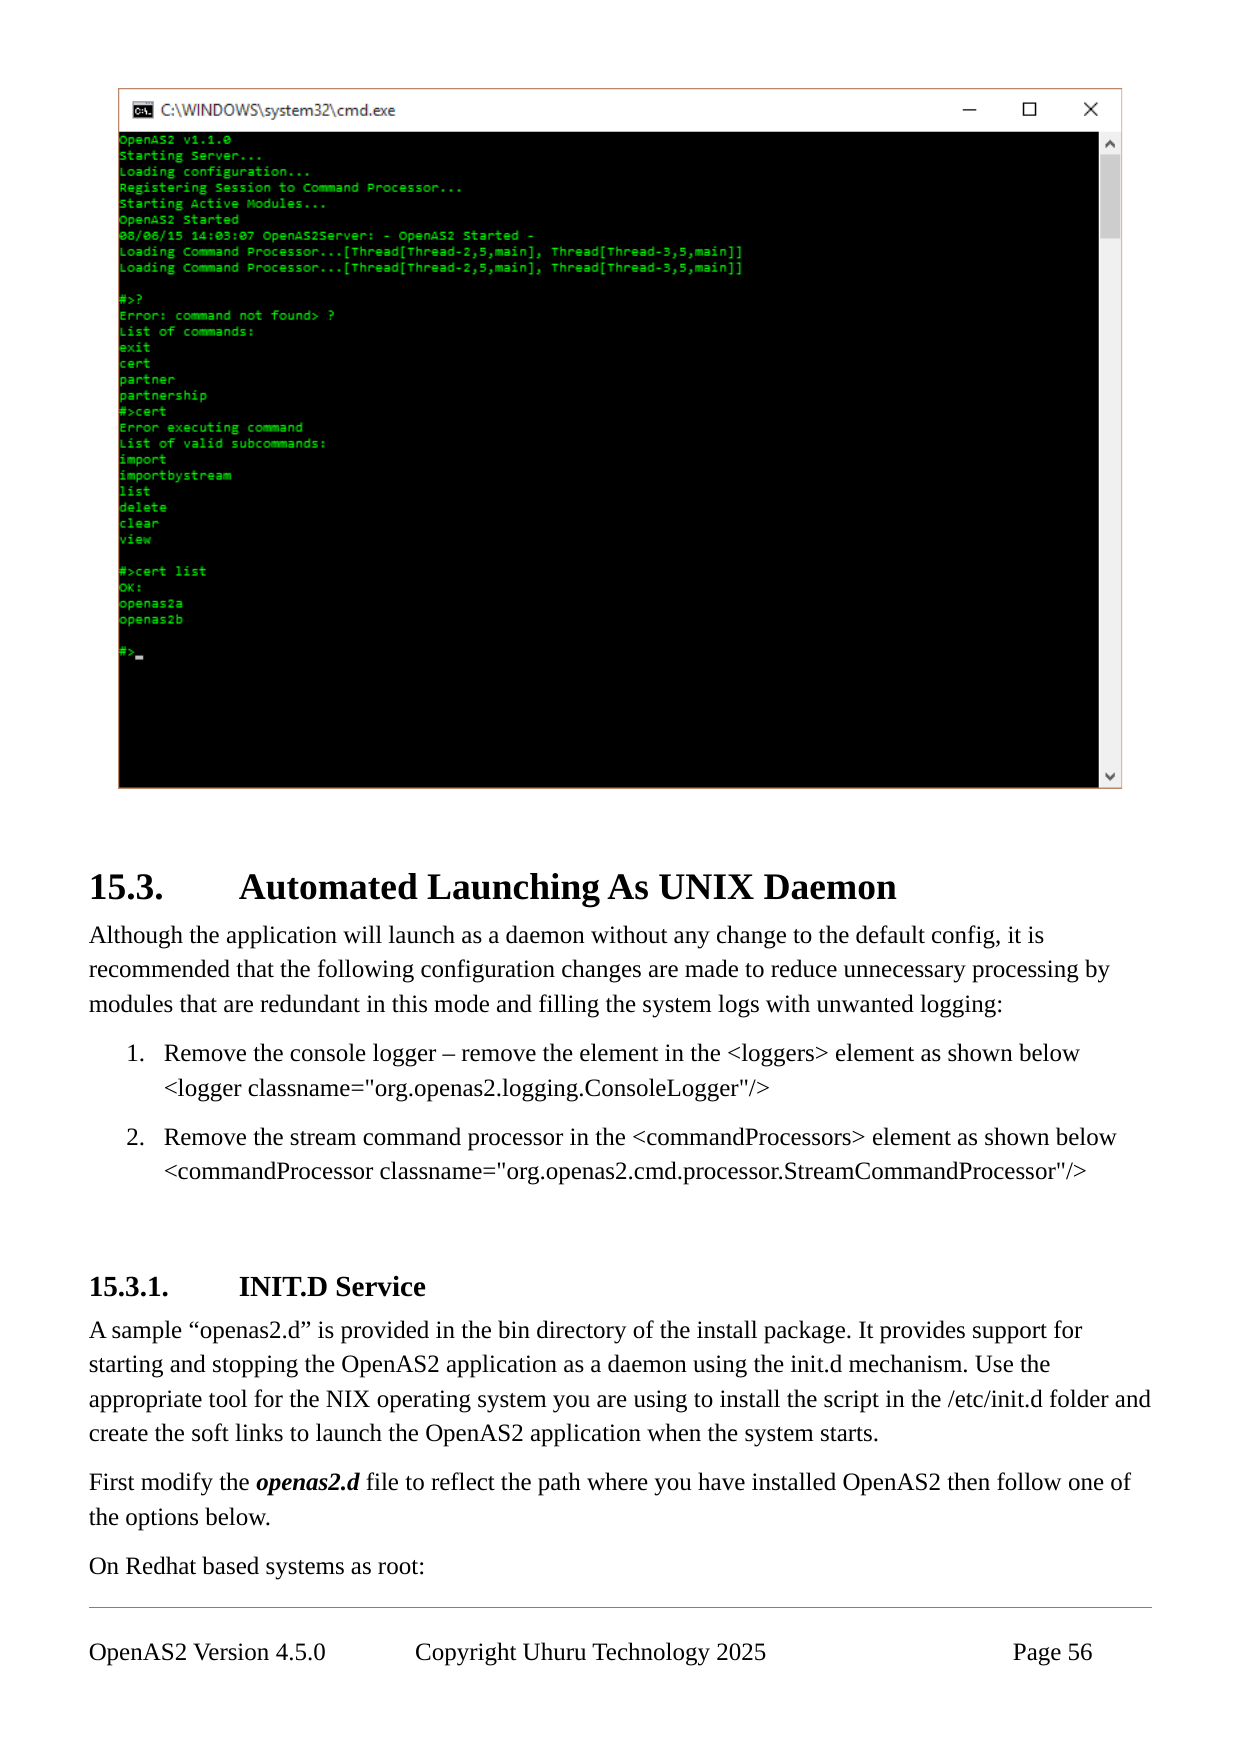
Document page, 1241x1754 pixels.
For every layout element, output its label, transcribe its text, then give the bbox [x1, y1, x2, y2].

list Remove the console logger – remove the element in the <loggers> element as shown below <logger classname="org.openas2.logging.ConsoleLogger"/> [126, 1038, 1152, 1101]
text A sample “openas2.d” is provided in the bin directory of the install package. It provides support for starting and stopping the OpenAS2 application as a daemon using the init.d mechanism. Use the appropriate tool for the NIX operating system you are using to install the script in the /etc/init.d folder and create the soft links to launch the OpenAS2 application when the system starts. [88, 1315, 1152, 1447]
text First modify the openas2.d file to reflect the path where you have installed OpenAS2 then follow one of the options below. [88, 1467, 1152, 1531]
picture [118, 88, 1123, 789]
subtitle Automated Launching As UNIX Daemon [88, 864, 1152, 908]
subtitle INIT.D Service [88, 1269, 1152, 1302]
list Remove the stream command processor in the <commandProcessors> element as shown below <commandProcessor classname="org.openas2.cmd.processor.StreamCommandProcessor"/> [126, 1122, 1152, 1185]
text Although the application will launch as a daemon without any change to the default config, it is recommended that the following configuration changes are made to reduce unnecessary processing by modules that are redundant in this mode and filling the system logs with unwanted logging: [88, 920, 1152, 1018]
text On Redhat based systems as root: [88, 1551, 1152, 1580]
